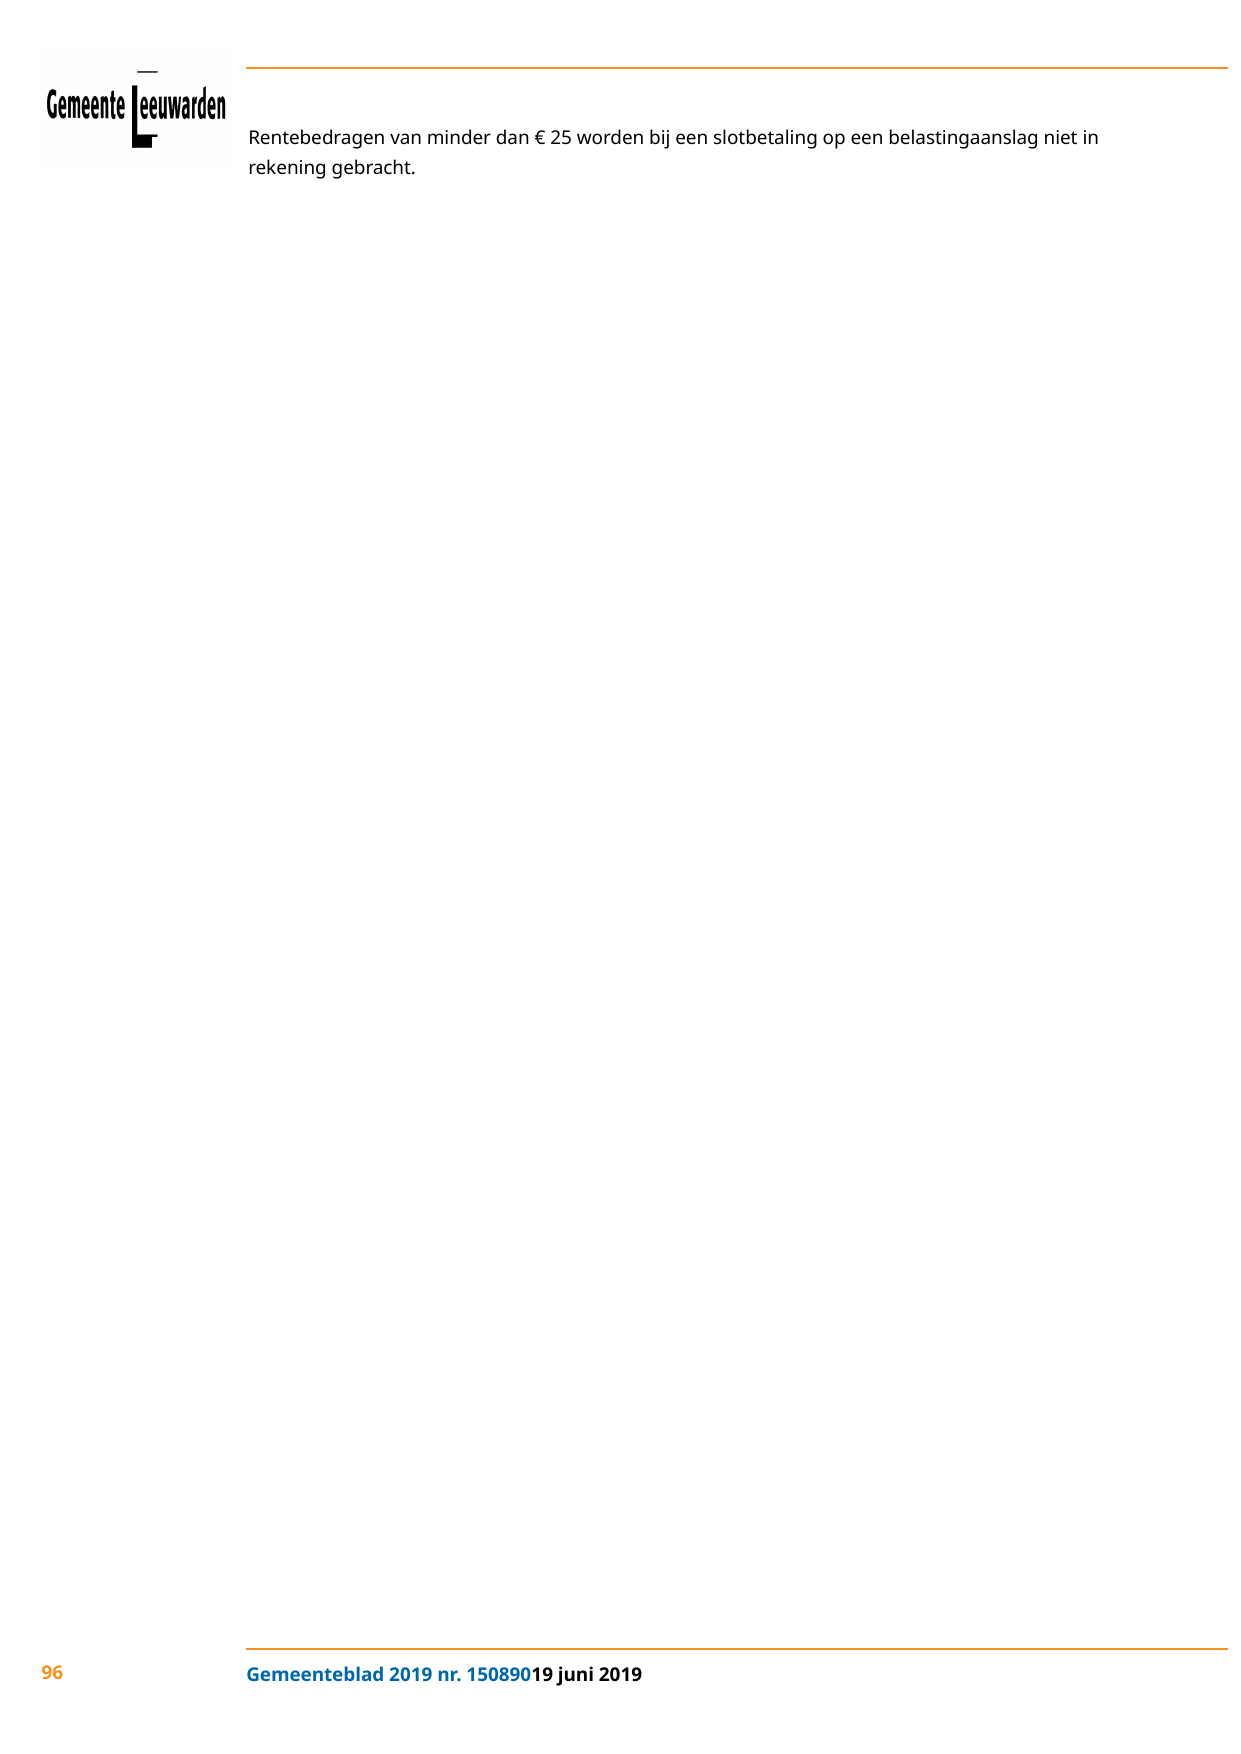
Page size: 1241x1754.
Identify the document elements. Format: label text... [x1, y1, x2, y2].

text Rentebedragen van minder dan € 25 worden bij een slotbetaling op een belastingaanslag niet in rekening gebracht. [248, 124, 1152, 180]
picture [41, 47, 231, 172]
